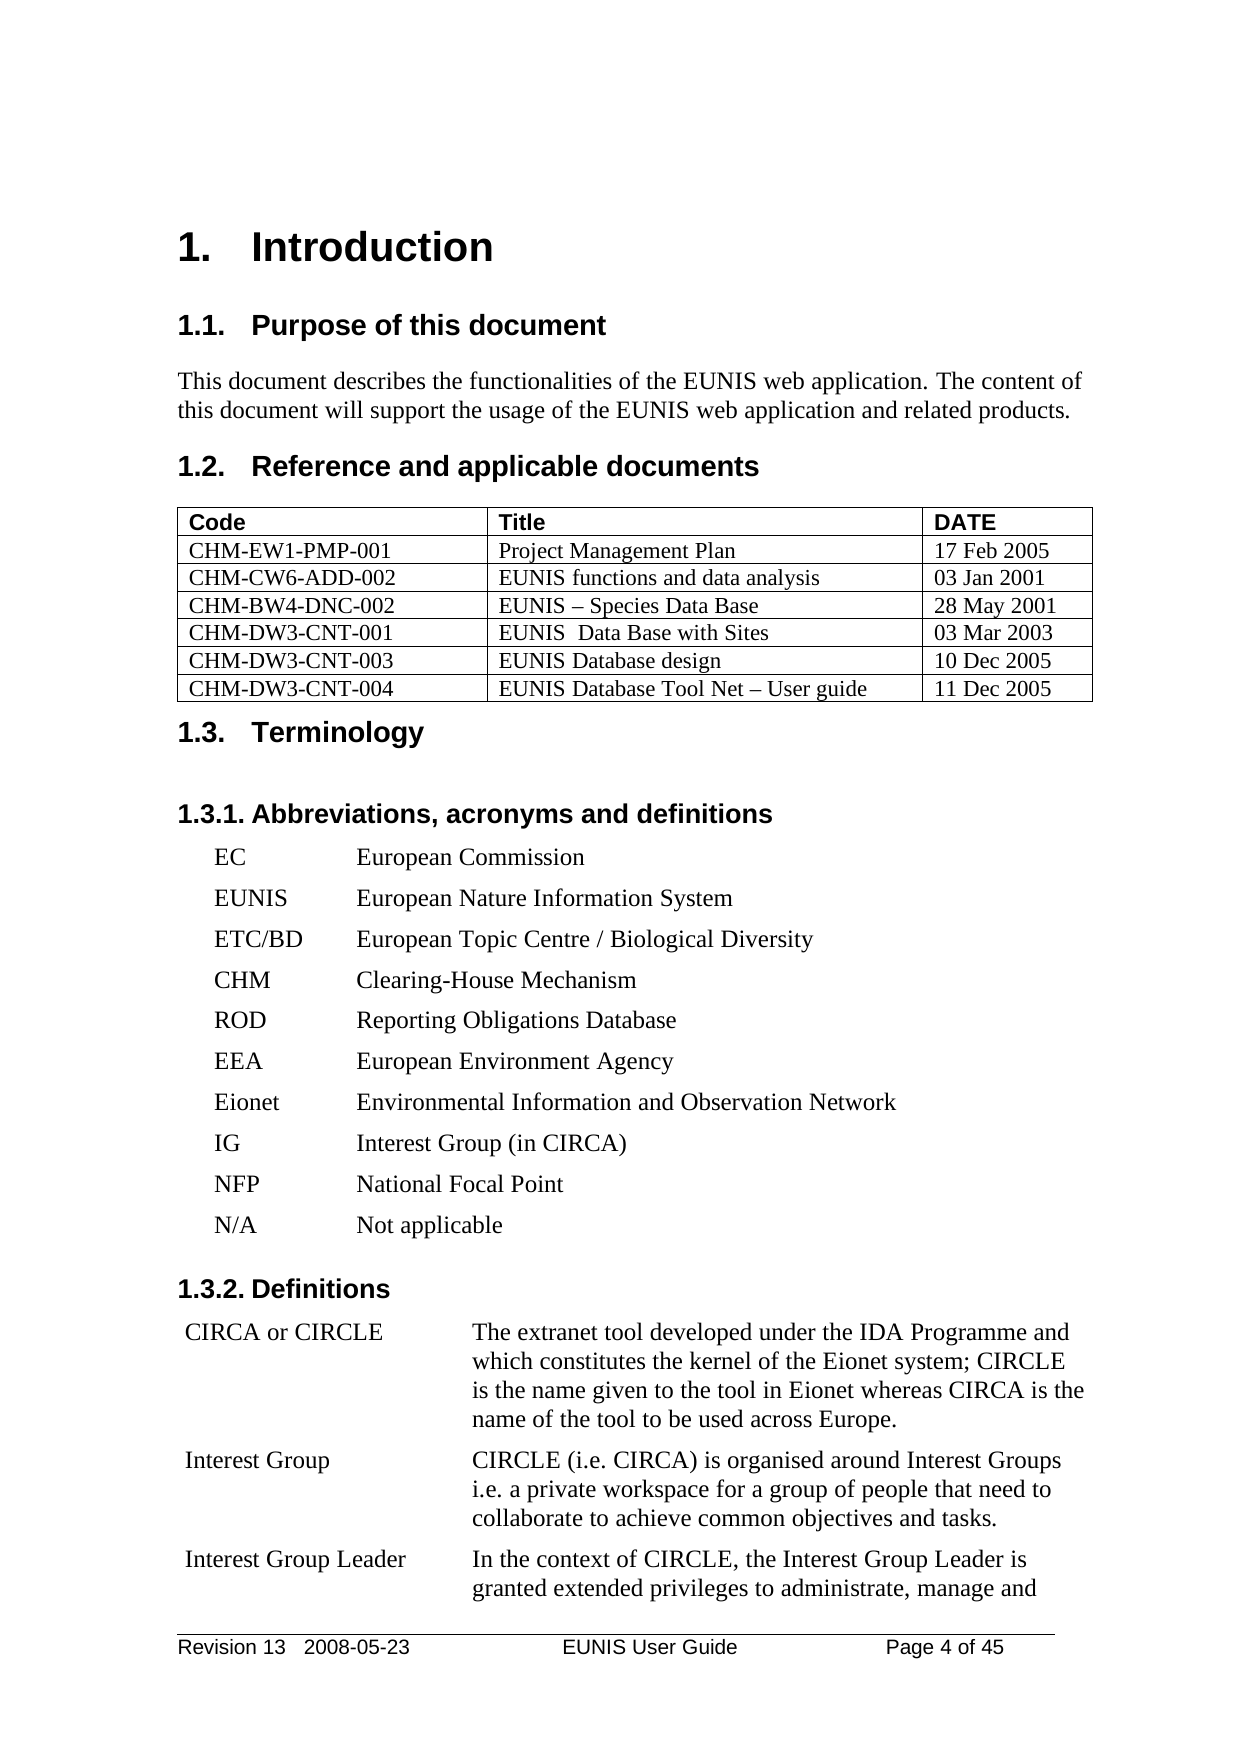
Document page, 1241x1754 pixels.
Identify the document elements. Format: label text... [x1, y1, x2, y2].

subtitle Definitions [177, 1273, 1092, 1304]
text This document describes the functionalities of the EUNIS web application. The content of this document will support the usage of the EUNIS web application and related products. [177, 366, 1092, 424]
table_cell CHM-EW1-PMP-001 [178, 536, 487, 563]
table_header The extranet tool developed under the IDA Programme and which constitutes the kernel of the Eionet system; CIRCLE is the name given to the tool in Eionet whereas CIRCA is the name of the tool to be used across Europe. [465, 1317, 1092, 1445]
table_cell CIRCLE (i.e. CIRCA) is organised around Interest Groups i.e. a private workspace for a group of people that need to collaborate to achieve common objectives and tasks. [465, 1445, 1092, 1544]
table_cell Eionet [207, 1087, 349, 1128]
table_cell Interest Group Leader [177, 1544, 464, 1602]
table_cell European Topic Centre / Biological Diversity [349, 924, 949, 964]
table_cell ETC/BD [207, 924, 349, 964]
table_header CIRCA or CIRCLE [177, 1317, 464, 1445]
table_cell Project Management Plan [488, 536, 922, 563]
table_cell Not applicable [349, 1210, 949, 1250]
table_cell CHM [207, 965, 349, 1005]
subtitle Terminology [177, 715, 1092, 749]
table_cell EUNIS Database Tool Net – User guide [488, 675, 922, 701]
subtitle Purpose of this document [177, 308, 1092, 341]
table_cell N/A [207, 1210, 349, 1250]
table_cell ROD [207, 1005, 349, 1046]
table_cell 11 Dec 2005 [923, 675, 1092, 701]
table_cell EUNIS Database design [488, 647, 922, 673]
table_cell National Focal Point [349, 1169, 949, 1209]
table_cell CHM-DW3-CNT-004 [178, 675, 487, 701]
table_header Title [488, 508, 922, 535]
table_cell 28 May 2001 [923, 592, 1092, 618]
table_cell European Nature Information System [349, 883, 949, 924]
table_cell Reporting Obligations Database [349, 1005, 949, 1046]
table_cell 03 Jan 2001 [923, 564, 1092, 591]
table_cell IG [207, 1128, 349, 1169]
table_cell Interest Group [177, 1445, 464, 1544]
subtitle Introduction [177, 222, 1092, 270]
table_cell EUNIS – Species Data Base [488, 592, 922, 618]
table_cell Clearing-House Mechanism [349, 965, 949, 1005]
table_cell In the context of CIRCLE, the Interest Group Leader is granted extended privileges to administrate, manage and [465, 1544, 1092, 1602]
table_cell 03 Mar 2003 [923, 619, 1092, 646]
table_cell 17 Feb 2005 [923, 536, 1092, 563]
table_cell NFP [207, 1169, 349, 1209]
table_header European Commission [349, 842, 949, 883]
table_cell EUNIS functions and data analysis [488, 564, 922, 591]
subtitle Abbreviations, acronyms and definitions [177, 798, 1092, 829]
table_header Code [178, 508, 487, 535]
table_cell CHM-CW6-ADD-002 [178, 564, 487, 591]
table_header EC [207, 842, 349, 883]
table_cell European Environment Agency [349, 1046, 949, 1087]
table_cell EUNIS [207, 883, 349, 924]
table_cell CHM-BW4-DNC-002 [178, 592, 487, 618]
table_cell CHM-DW3-CNT-003 [178, 647, 487, 673]
table_cell EUNIS Data Base with Sites [488, 619, 922, 646]
subtitle Reference and applicable documents [177, 449, 1092, 482]
table_cell Interest Group (in CIRCA) [349, 1128, 949, 1169]
table_cell CHM-DW3-CNT-001 [178, 619, 487, 646]
table_cell Environmental Information and Observation Network [349, 1087, 949, 1128]
table_cell 10 Dec 2005 [923, 647, 1092, 673]
table_header DATE [923, 508, 1092, 535]
table_cell EEA [207, 1046, 349, 1087]
